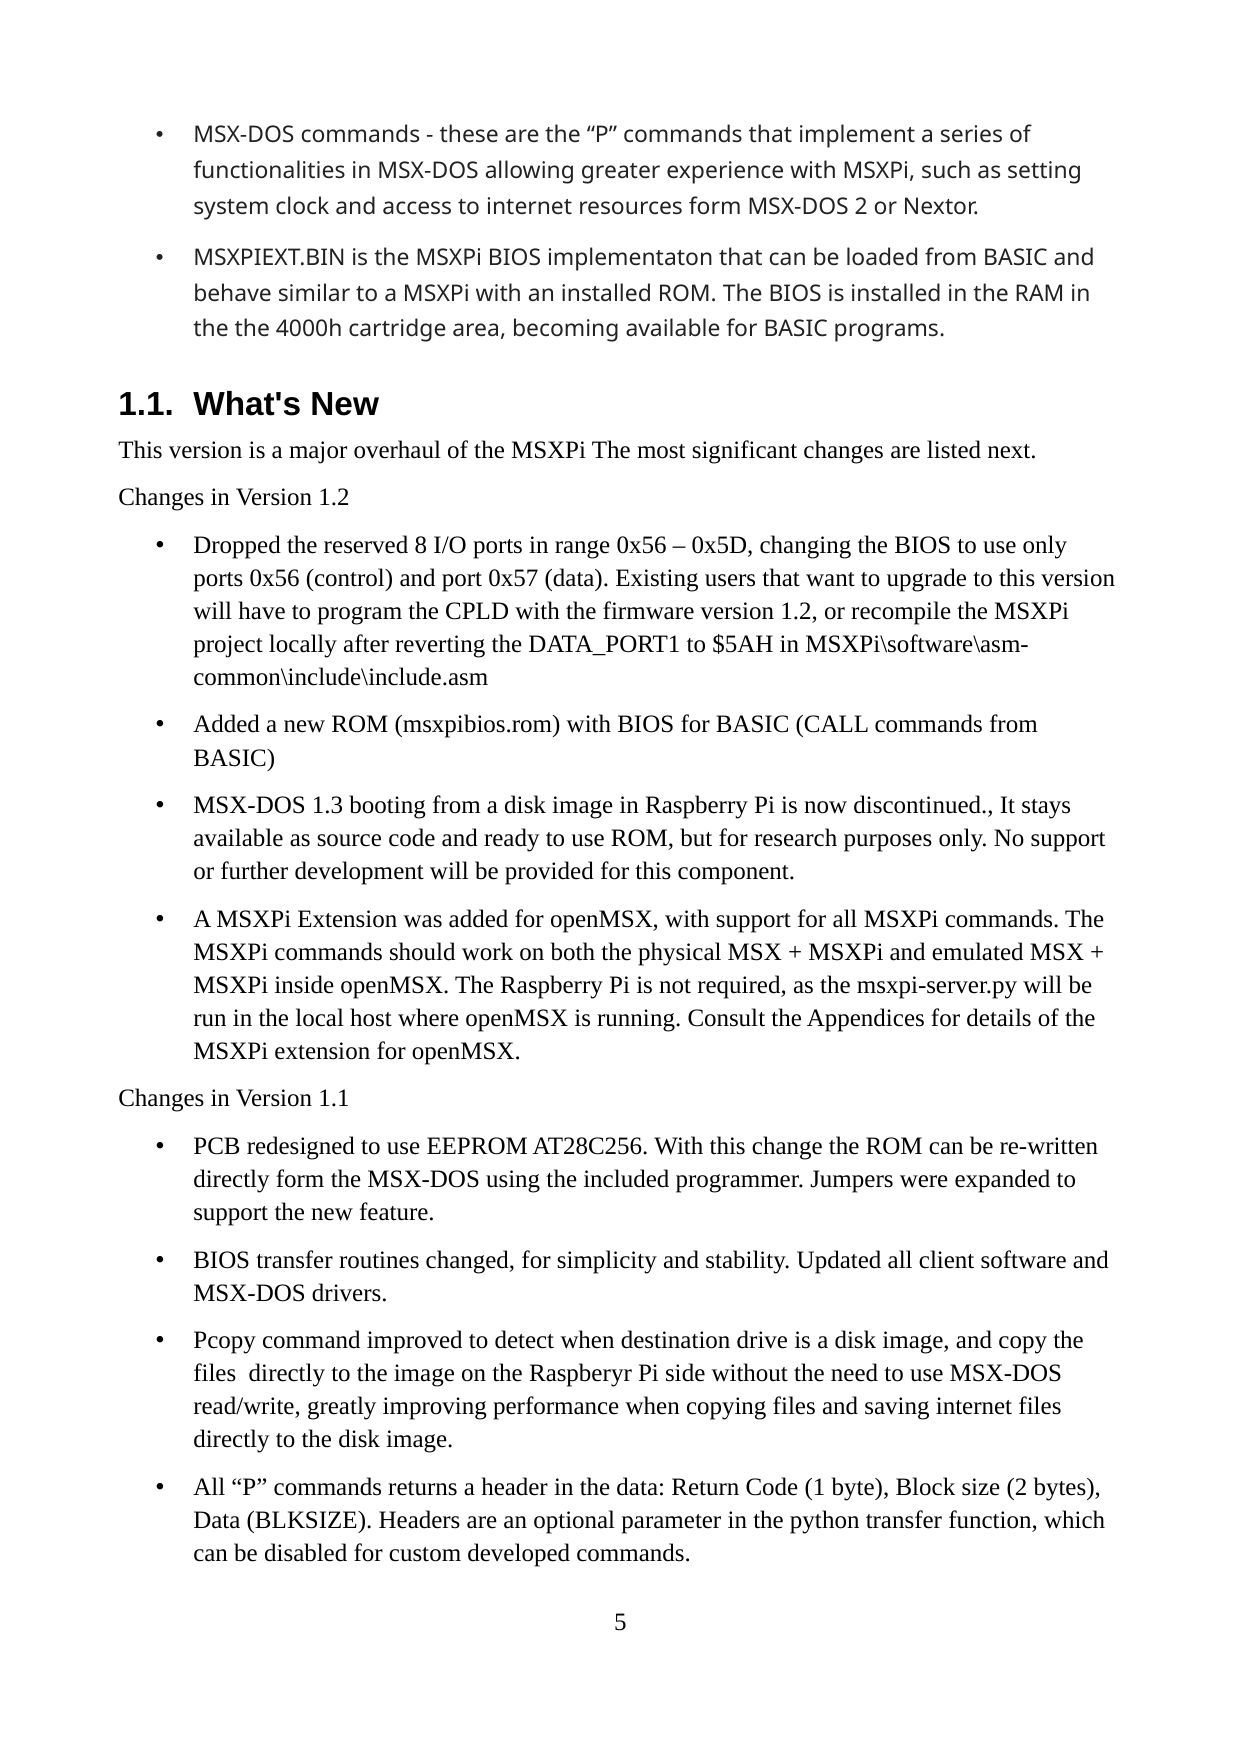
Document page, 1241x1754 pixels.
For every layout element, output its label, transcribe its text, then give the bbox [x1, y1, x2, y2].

text Changes in Version 1.2 [118, 482, 1122, 511]
list Pcopy command improved to detect when destination drive is a disk image, and copy the files directly to the image on the Raspberyr Pi side without the need to use MSX-DOS read/write, greatly improving performance when copying files and saving internet files directly to the disk image. [156, 1325, 1122, 1453]
list PCB redesigned to use EEPROM AT28C256. With this change the ROM can be re-written directly form the MSX-DOS using the included programmer. Jumpers were expanded to support the new feature. [156, 1131, 1122, 1226]
list Dropped the reserved 8 I/O ports in range 0x56 – 0x5D, changing the BIOS to use only ports 0x56 (control) and port 0x57 (data). Existing users that want to upgrade to this version will have to program the CPLD with the firmware version 1.2, or recompile the MSXPi project locally after reverting the DATA_PORT1 to $5AH in MSXPi\software\asm-common\include\include.asm [156, 530, 1122, 691]
list MSXPIEXT.BIN is the MSXPi BIOS implementaton that can be loaded from BASIC and behave similar to a MSXPi with an installed ROM. The BIOS is installed in the RAM in the the 4000h cartridge area, becoming available for BASIC programs. [156, 241, 1122, 344]
list All “P” commands returns a header in the data: Return Code (1 byte), Block size (2 bytes), Data (BLKSIZE). Headers are an optional parameter in the python transfer function, which can be disabled for custom developed commands. [156, 1472, 1122, 1567]
list A MSXPi Extension was added for openMSX, with support for all MSXPi commands. The MSXPi commands should work on both the physical MSX + MSXPi and emulated MSX + MSXPi inside openMSX. The Raspberry Pi is not required, as the msxpi-server.py will be run in the local host where openMSX is running. Consult the Appendices for details of the MSXPi extension for openMSX. [156, 904, 1122, 1065]
list MSX-DOS commands - these are the “P” commands that implement a series of functionalities in MSX-DOS allowing greater experience with MSXPi, such as setting system clock and access to internet resources form MSX-DOS 2 or Nextor. [156, 118, 1122, 221]
subtitle What's New [118, 384, 1122, 422]
list BIOS transfer routines changed, for simplicity and stability. Updated all client software and MSX-DOS drivers. [156, 1245, 1122, 1307]
text Changes in Version 1.1 [118, 1083, 1122, 1112]
list Added a new ROM (msxpibios.rom) with BIOS for BASIC (CALL commands from BASIC) [156, 709, 1122, 771]
text This version is a major overhaul of the MSXPi The most significant changes are listed next. [118, 435, 1122, 463]
list MSX-DOS 1.3 booting from a disk image in Raspberry Pi is now discontinued., It stays available as source code and ready to use ROM, but for research purposes only. No support or further development will be provided for this component. [156, 790, 1122, 885]
